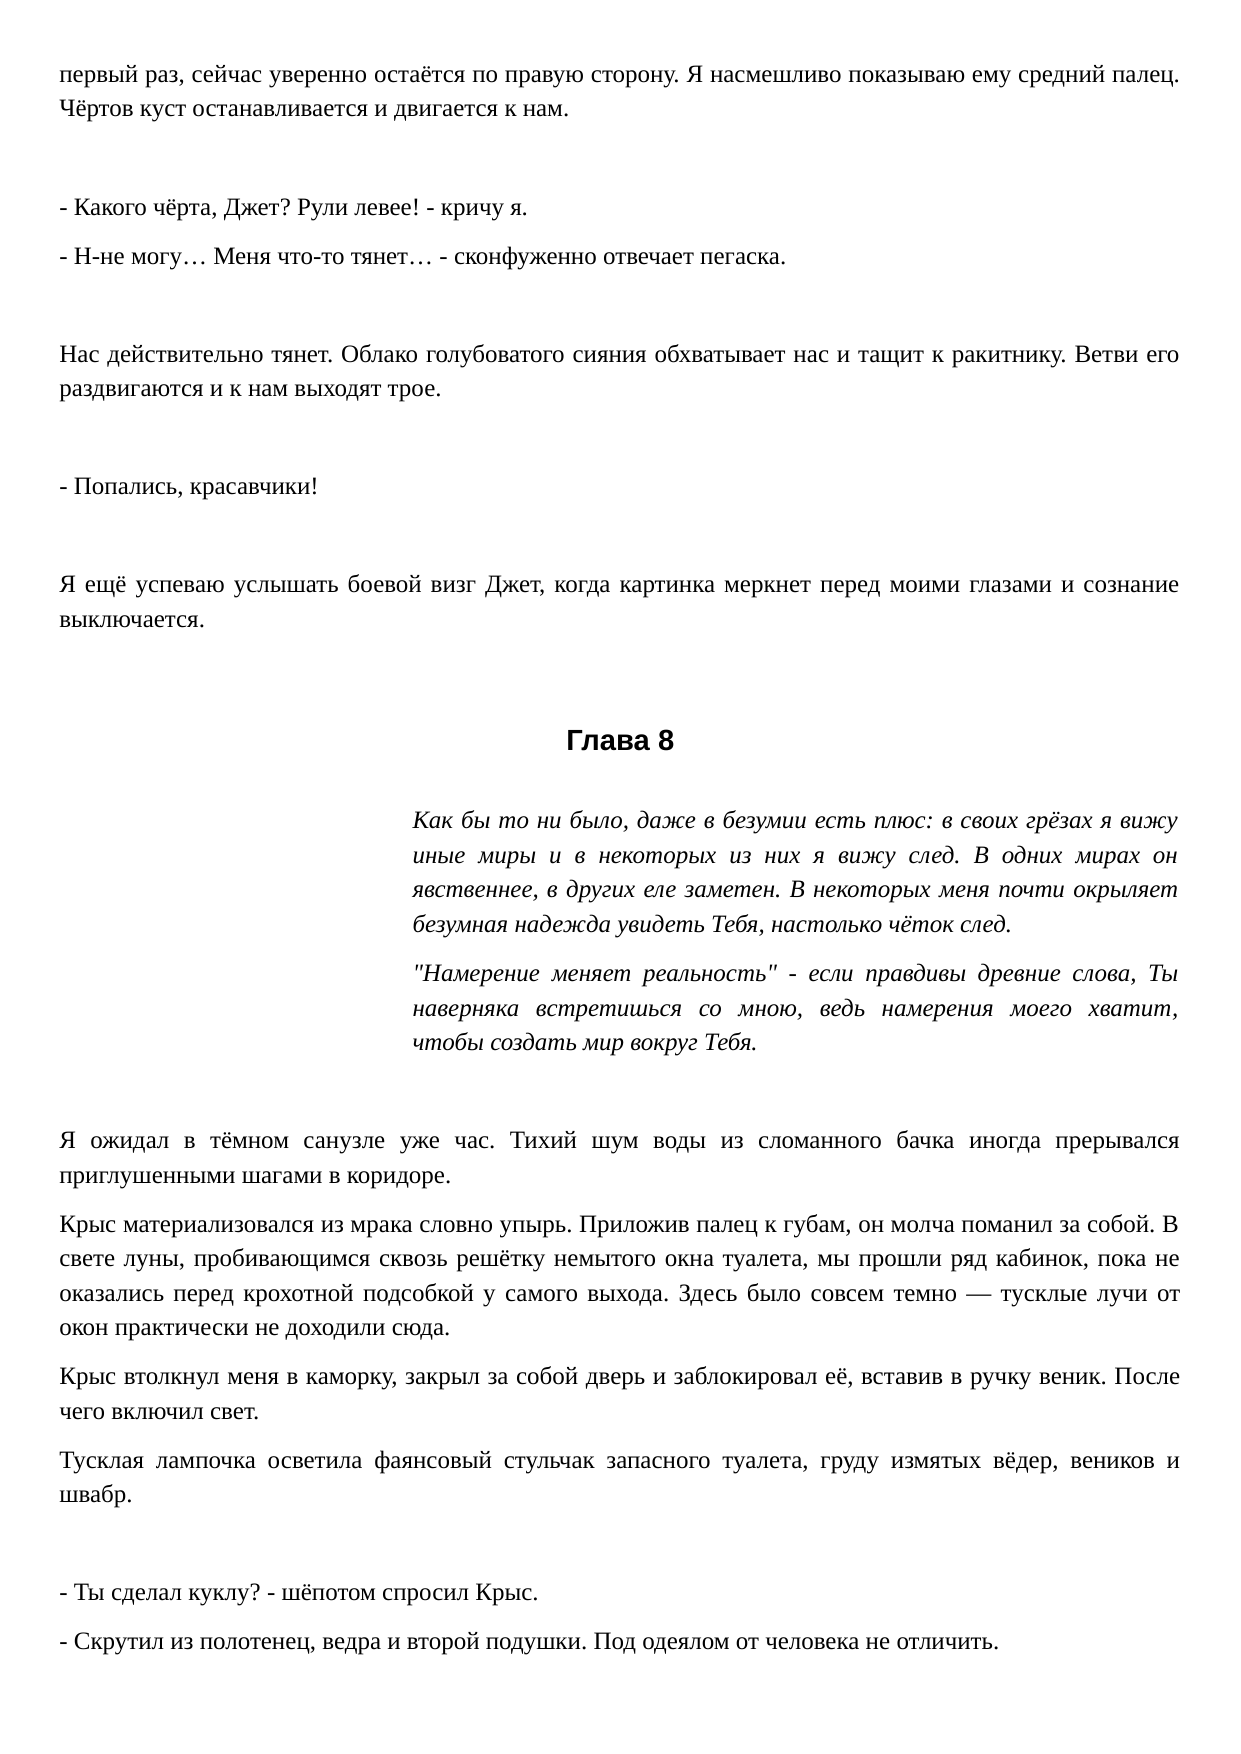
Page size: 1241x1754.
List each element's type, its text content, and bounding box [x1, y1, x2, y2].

text Я ожидал в тёмном санузле уже час. Тихий шум воды из сломанного бачка иногда прерывался приглушенными шагами в коридоре. [59, 1125, 1181, 1188]
text Нас действительно тянет. Облако голубоватого сияния обхватывает нас и тащит к ракитнику. Ветви его раздвигаются и к нам выходят трое. [59, 339, 1181, 402]
text - Ты сделал куклу? - шёпотом спросил Крыс. [59, 1577, 1181, 1606]
text первый раз, сейчас уверенно остаётся по правую сторону. Я насмешливо показываю ему средний палец. Чёртов куст останавливается и двигается к нам. [59, 59, 1181, 122]
text Тусклая лампочка осветила фаянсовый стульчак запасного туалета, груду измятых вёдер, веников и швабр. [59, 1445, 1181, 1508]
text - Попались, красавчики! [59, 471, 1181, 500]
text - Н-не могу… Меня что-то тянет… - сконфуженно отвечает пегаска. [59, 241, 1181, 269]
text Крыс втолкнул меня в каморку, закрыл за собой дверь и заблокировал её, вставив в ручку веник. После чего включил свет. [59, 1361, 1181, 1424]
text - Скрутил из полотенец, ведра и второй подушки. Под одеялом от человека не отличить. [59, 1626, 1181, 1655]
text Крыс материализовался из мрака словно упырь. Приложив палец к губам, он молча поманил за собой. В свете луны, пробивающимся сквозь решётку немытого окна туалета, мы прошли ряд кабинок, пока не оказались перед крохотной подсобкой у самого выхода. Здесь было совсем темно — тусклые лучи от окон практически не доходили сюда. [59, 1209, 1181, 1341]
text Как бы то ни было, даже в безумии есть плюс: в своих грёзах я вижу иные миры и в некоторых из них я вижу след. В одних мирах он явственнее, в других еле заметен. В некоторых меня почти окрыляет безумная надежда увидеть Тебя, настолько чёток след. [412, 806, 1181, 938]
text Я ещё успеваю услышать боевой визг Джет, когда картинка меркнет перед моими глазами и сознание выключается. [59, 569, 1181, 633]
subtitle Глава 8 [59, 723, 1181, 757]
text "Намерение меняет реальность" - если правдивы древние слова, Ты наверняка встретишься со мною, ведь намерения моего хватит, чтобы создать мир вокруг Тебя. [412, 958, 1181, 1056]
text - Какого чёрта, Джет? Рули левее! - кричу я. [59, 192, 1181, 220]
